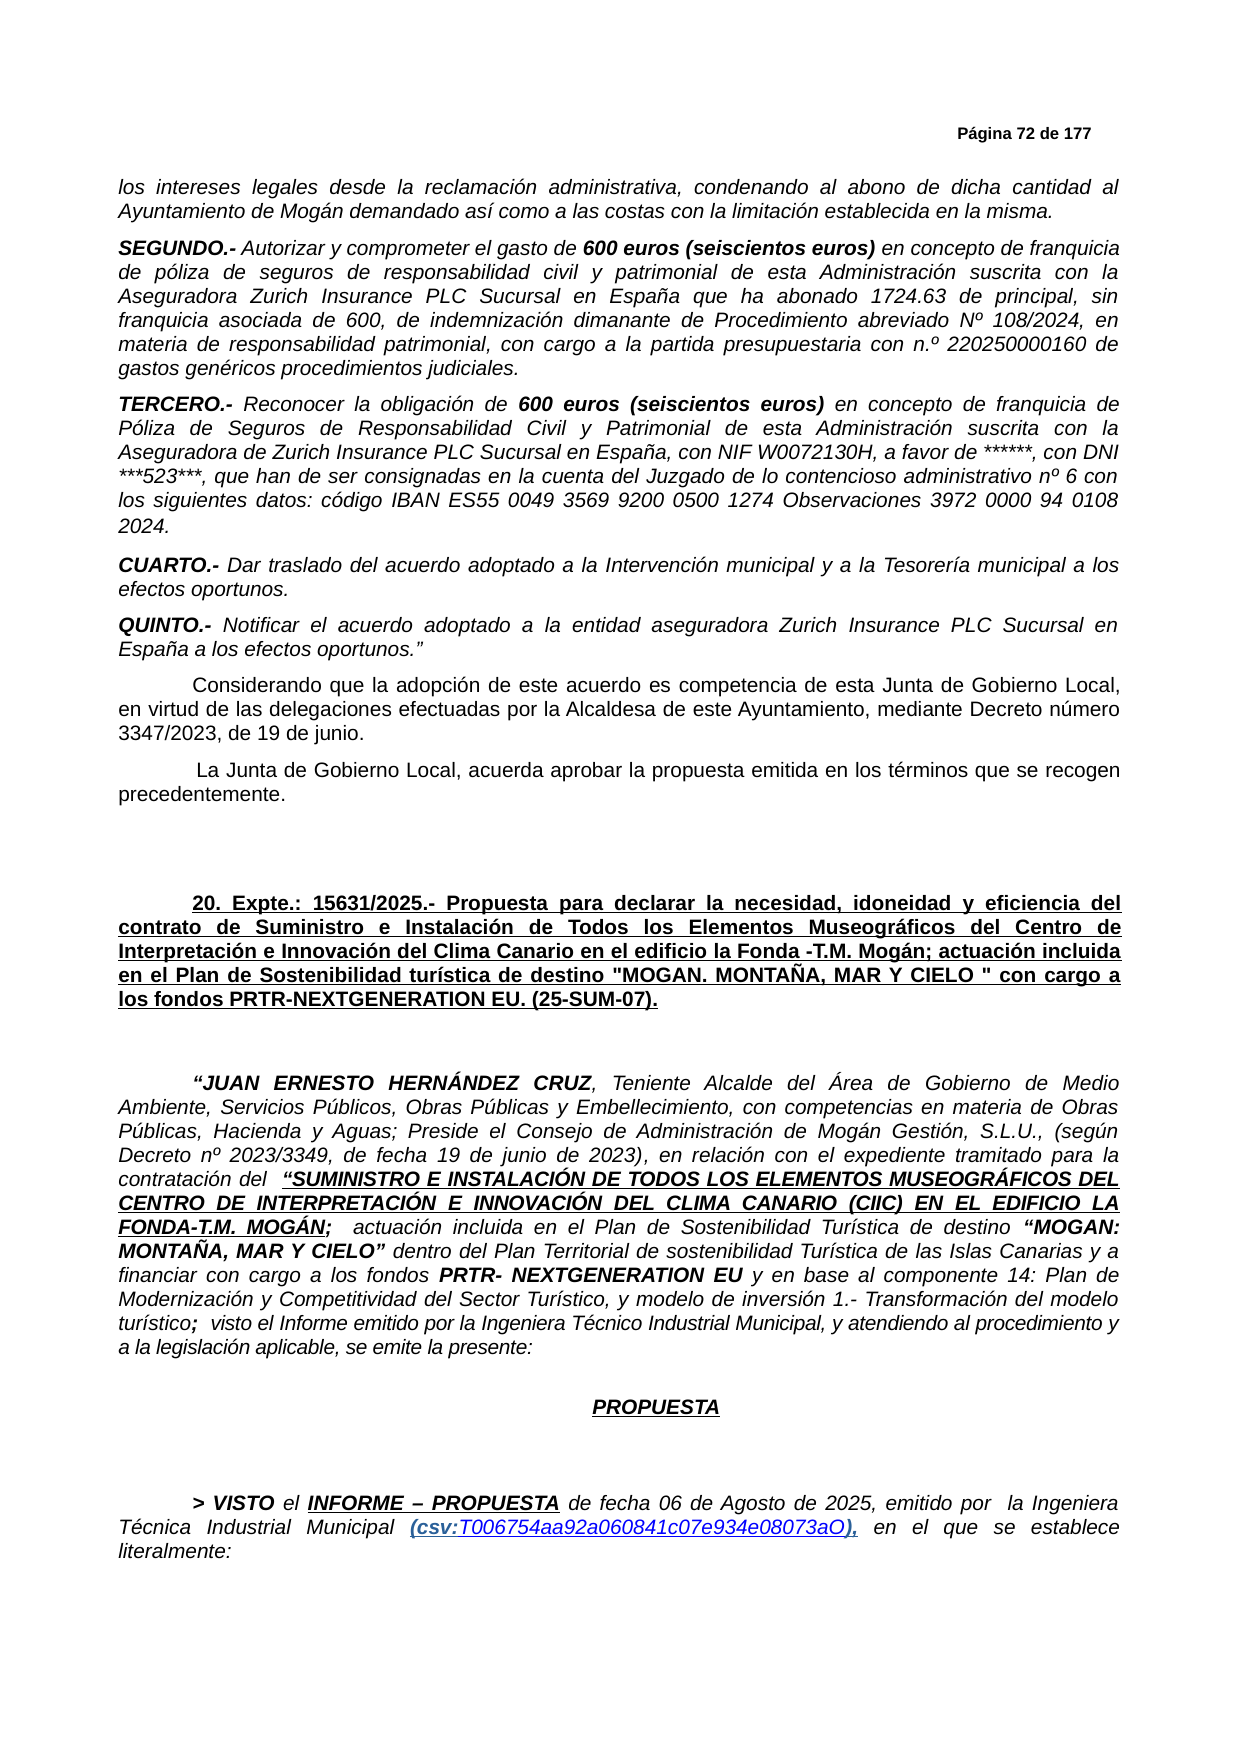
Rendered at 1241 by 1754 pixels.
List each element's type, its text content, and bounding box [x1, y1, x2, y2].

text > VISTO el INFORME – PROPUESTA de fecha 06 de Agosto de 2025, emitido por la Ingeniera Técnica Industrial Municipal (csv:T006754aa92a060841c07e934e08073aO), en el que se establece literalmente: [118, 1491, 1122, 1562]
text CUARTO.- Dar traslado del acuerdo adoptado a la Intervención municipal y a la Tesorería municipal a los efectos oportunos. [118, 552, 1122, 600]
text “JUAN ERNESTO HERNÁNDEZ CRUZ, Teniente Alcalde del Área de Gobierno de Medio Ambiente, Servicios Públicos, Obras Públicas y Embellecimiento, con competencias en materia de Obras Públicas, Hacienda y Aguas; Preside el Consejo de Administración de Mogán Gestión, S.L.U., (según Decreto nº 2023/3349, de fecha 19 de junio de 2023), en relación con el expediente tramitado para la contratación del “SUMINISTRO E INSTALACIÓN DE TODOS LOS ELEMENTOS MUSEOGRÁFICOS DEL CENTRO DE INTERPRETACIÓN E INNOVACIÓN DEL CLIMA CANARIO (CIIC) EN EL EDIFICIO LA FONDA-T.M. MOGÁN; actuación incluida en el Plan de Sostenibilidad Turística de destino “MOGAN: MONTAÑA, MAR Y CIELO” dentro del Plan Territorial de sostenibilidad Turística de las Islas Canarias y a financiar con cargo a los fondos PRTR- NEXTGENERATION EU y en base al componente 14: Plan de Modernización y Competitividad del Sector Turístico, y modelo de inversión 1.- Transformación del modelo turístico; visto el Informe emitido por la Ingeniera Técnico Industrial Municipal, y atendiendo al procedimiento y a la legislación aplicable, se emite la presente: [118, 1071, 1122, 1359]
text 20. Expte.: 15631/2025.- Propuesta para declarar la necesidad, idoneidad y eficiencia del contrato de Suministro e Instalación de Todos los Elementos Museográficos del Centro de [118, 891, 1122, 936]
text Interpretación e Innovación del Clima Canario en el edificio la Fonda -T.M. Mogán; actuación incluida [118, 937, 1122, 960]
text QUINTO.- Notificar el acuerdo adoptado a la entidad aseguradora Zurich Insurance PLC Sucursal en España a los efectos oportunos.” [118, 613, 1122, 661]
text en el Plan de Sostenibilidad turística de destino "MOGAN. MONTAÑA, MAR Y CIELO " con cargo a los fondos PRTR-NEXTGENERATION EU. (25-SUM-07). [118, 961, 1122, 1011]
text TERCERO.- Reconocer la obligación de 600 euros (seiscientos euros) en concepto de franquicia de Póliza de Seguros de Responsabilidad Civil y Patrimonial de esta Administración suscrita con la Aseguradora de Zurich Insurance PLC Sucursal en España, con NIF W0072130H, a favor de ******, con DNI ***523***, que han de ser consignadas en la cuenta del Juzgado de lo contencioso administrativo nº 6 con los siguientes datos: código IBAN ES55 0049 3569 9200 0500 1274 Observaciones 3972 0000 94 0108 2024. [118, 392, 1122, 540]
text La Junta de Gobierno Local, acuerda aprobar la propuesta emitida en los términos que se recogen precedentemente. [118, 758, 1122, 806]
text SEGUNDO.- Autorizar y comprometer el gasto de 600 euros (seiscientos euros) en concepto de franquicia de póliza de seguros de responsabilidad civil y patrimonial de esta Administración suscrita con la Aseguradora Zurich Insurance PLC Sucursal en España que ha abonado 1724.63 de principal, sin franquicia asociada de 600, de indemnización dimanante de Procedimiento abreviado Nº 108/2024, en materia de responsabilidad patrimonial, con cargo a la partida presupuestaria con n.º 220250000160 de gastos genéricos procedimientos judiciales. [118, 236, 1122, 379]
text Considerando que la adopción de este acuerdo es competencia de esta Junta de Gobierno Local, en virtud de las delegaciones efectuadas por la Alcaldesa de este Ayuntamiento, mediante Decreto número 3347/2023, de 19 de junio. [118, 673, 1122, 745]
text PROPUESTA [118, 1395, 1122, 1419]
text los intereses legales desde la reclamación administrativa, condenando al abono de dicha cantidad al Ayuntamiento de Mogán demandado así como a las costas con la limitación establecida en la misma. [118, 175, 1122, 223]
